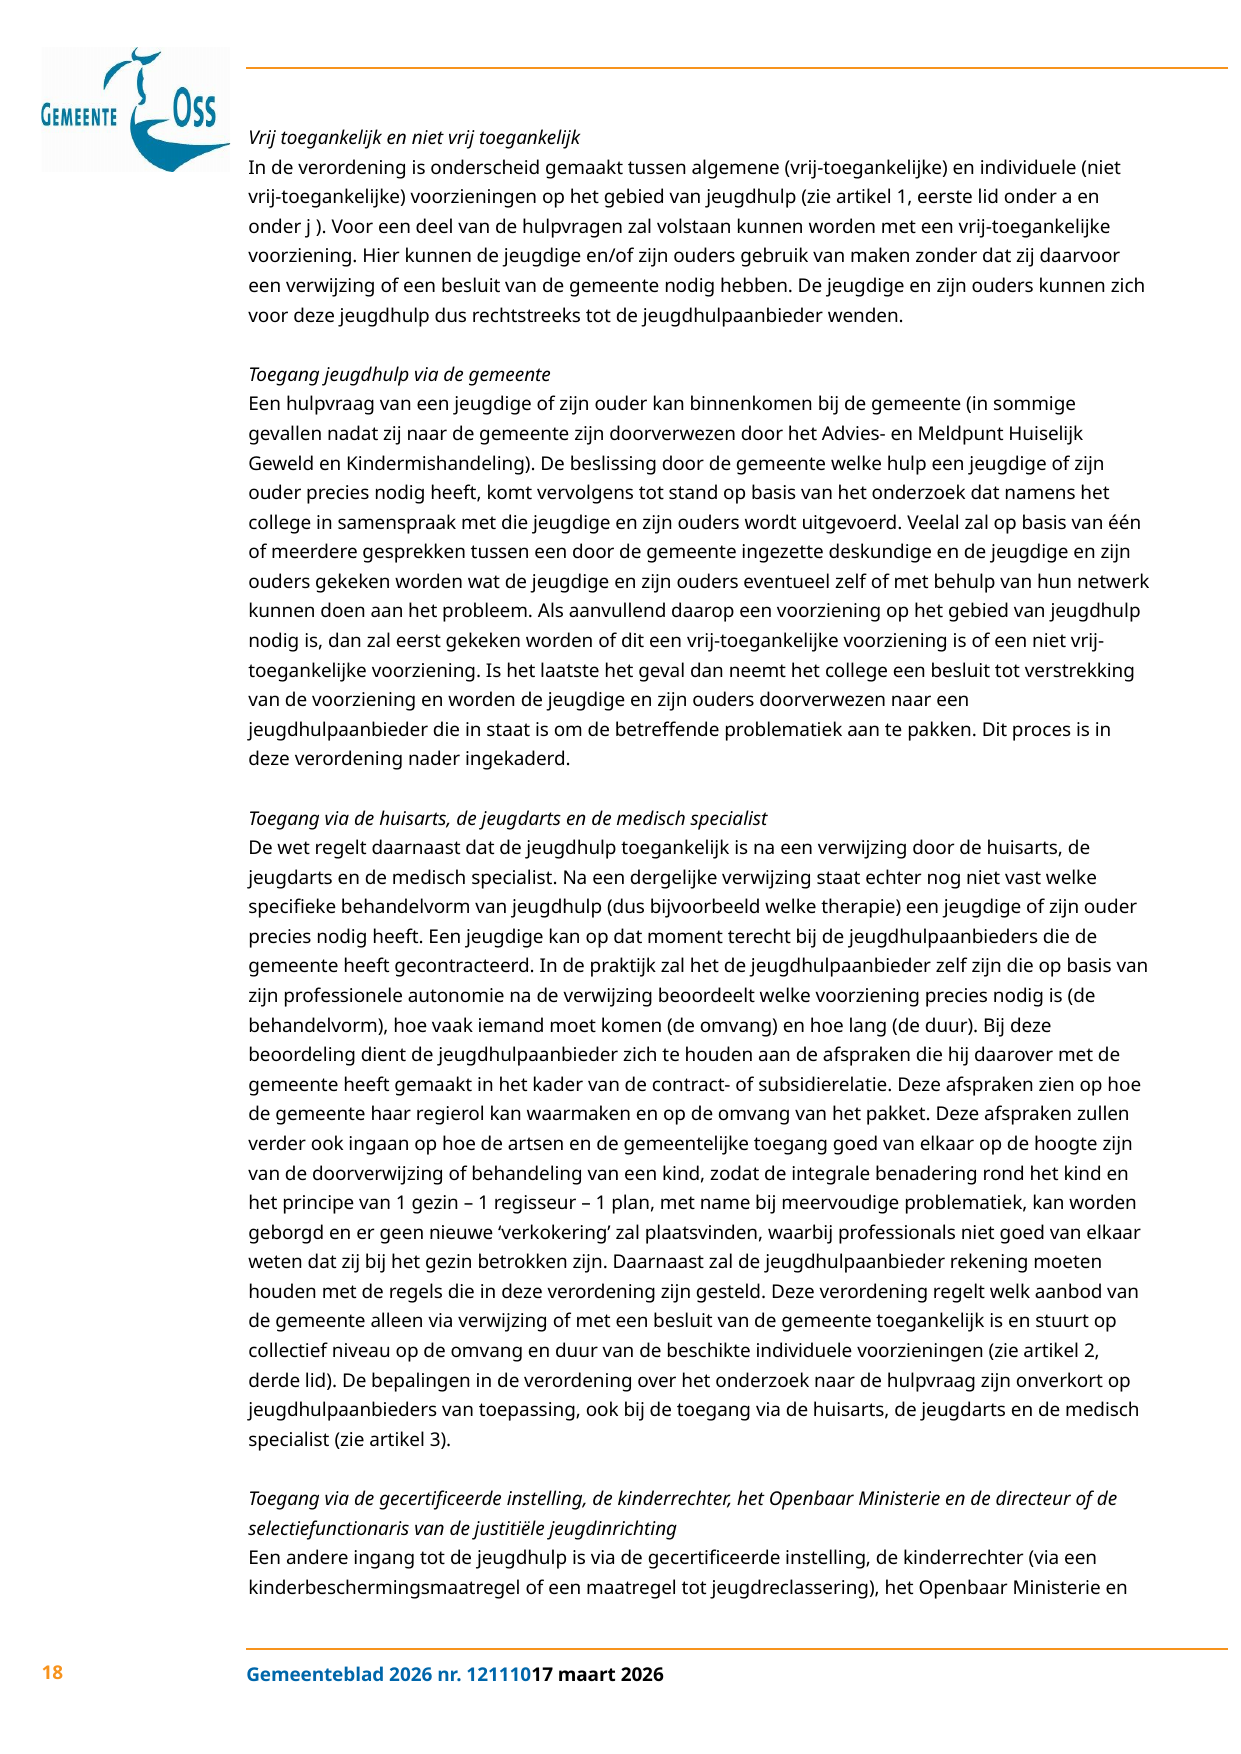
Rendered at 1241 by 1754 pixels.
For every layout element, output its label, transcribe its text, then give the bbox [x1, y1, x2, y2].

text Toegang via de huisarts, de jeugdarts en de medisch specialist [248, 805, 1152, 831]
picture [41, 47, 231, 172]
text Een andere ingang tot de jeugdhulp is via de gecertificeerde instelling, de kinderrechter (via een kinderbeschermingsmaatregel of een maatregel tot jeugdreclassering), het Openbaar Ministerie en [248, 1544, 1152, 1600]
text Toegang via de gecertificeerde instelling, de kinderrechter, het Openbaar Ministerie en de directeur of de selectiefunctionaris van de justitiële jeugdinrichting [248, 1485, 1152, 1541]
text In de verordening is onderscheid gemaakt tussen algemene (vrij-toegankelijke) en individuele (niet vrij-toegankelijke) voorzieningen op het gebied van jeugdhulp (zie artikel 1, eerste lid onder a en onder j ). Voor een deel van de hulpvragen zal volstaan kunnen worden met een vrij-toegankelijke voorziening. Hier kunnen de jeugdige en/of zijn ouders gebruik van maken zonder dat zij daarvoor een verwijzing of een besluit van de gemeente nodig hebben. De jeugdige en zijn ouders kunnen zich voor deze jeugdhulp dus rechtstreeks tot de jeugdhulpaanbieder wenden. [248, 154, 1152, 328]
text De wet regelt daarnaast dat de jeugdhulp toegankelijk is na een verwijzing door de huisarts, de jeugdarts en de medisch specialist. Na een dergelijke verwijzing staat echter nog niet vast welke specifieke behandelvorm van jeugdhulp (dus bijvoorbeeld welke therapie) een jeugdige of zijn ouder precies nodig heeft. Een jeugdige kan op dat moment terecht bij de jeugdhulpaanbieders die de gemeente heeft gecontracteerd. In de praktijk zal het de jeugdhulpaanbieder zelf zijn die op basis van zijn professionele autonomie na de verwijzing beoordeelt welke voorziening precies nodig is (de behandelvorm), hoe vaak iemand moet komen (de omvang) en hoe lang (de duur). Bij deze beoordeling dient de jeugdhulpaanbieder zich te houden aan de afspraken die hij daarover met de gemeente heeft gemaakt in het kader van de contract- of subsidierelatie. Deze afspraken zien op hoe de gemeente haar regierol kan waarmaken en op de omvang van het pakket. Deze afspraken zullen verder ook ingaan op hoe de artsen en de gemeentelijke toegang goed van elkaar op de hoogte zijn van de doorverwijzing of behandeling van een kind, zodat de integrale benadering rond het kind en het principe van 1 gezin – 1 regisseur – 1 plan, met name bij meervoudige problematiek, kan worden geborgd en er geen nieuwe ‘verkokering’ zal plaatsvinden, waarbij professionals niet goed van elkaar weten dat zij bij het gezin betrokken zijn. Daarnaast zal de jeugdhulpaanbieder rekening moeten houden met de regels die in deze verordening zijn gesteld. Deze verordening regelt welk aanbod van de gemeente alleen via verwijzing of met een besluit van de gemeente toegankelijk is en stuurt op collectief niveau op de omvang en duur van de beschikte individuele voorzieningen (zie artikel 2, derde lid). De bepalingen in de verordening over het onderzoek naar de hulpvraag zijn onverkort op jeugdhulpaanbieders van toepassing, ook bij de toegang via de huisarts, de jeugdarts en de medisch specialist (zie artikel 3). [248, 834, 1152, 1452]
text Vrij toegankelijk en niet vrij toegankelijk [248, 124, 1152, 150]
text Toegang jeugdhulp via de gemeente [248, 361, 1152, 387]
text Een hulpvraag van een jeugdige of zijn ouder kan binnenkomen bij de gemeente (in sommige gevallen nadat zij naar de gemeente zijn doorverwezen door het Advies- en Meldpunt Huiselijk Geweld en Kindermishandeling). De beslissing door de gemeente welke hulp een jeugdige of zijn ouder precies nodig heeft, komt vervolgens tot stand op basis van het onderzoek dat namens het college in samenspraak met die jeugdige en zijn ouders wordt uitgevoerd. Veelal zal op basis van één of meerdere gesprekken tussen een door de gemeente ingezette deskundige en de jeugdige en zijn ouders gekeken worden wat de jeugdige en zijn ouders eventueel zelf of met behulp van hun netwerk kunnen doen aan het probleem. Als aanvullend daarop een voorziening op het gebied van jeugdhulp nodig is, dan zal eerst gekeken worden of dit een vrij-toegankelijke voorziening is of een niet vrij-toegankelijke voorziening. Is het laatste het geval dan neemt het college een besluit tot verstrekking van de voorziening en worden de jeugdige en zijn ouders doorverwezen naar een jeugdhulpaanbieder die in staat is om de betreffende problematiek aan te pakken. Dit proces is in deze verordening nader ingekaderd. [248, 391, 1152, 771]
